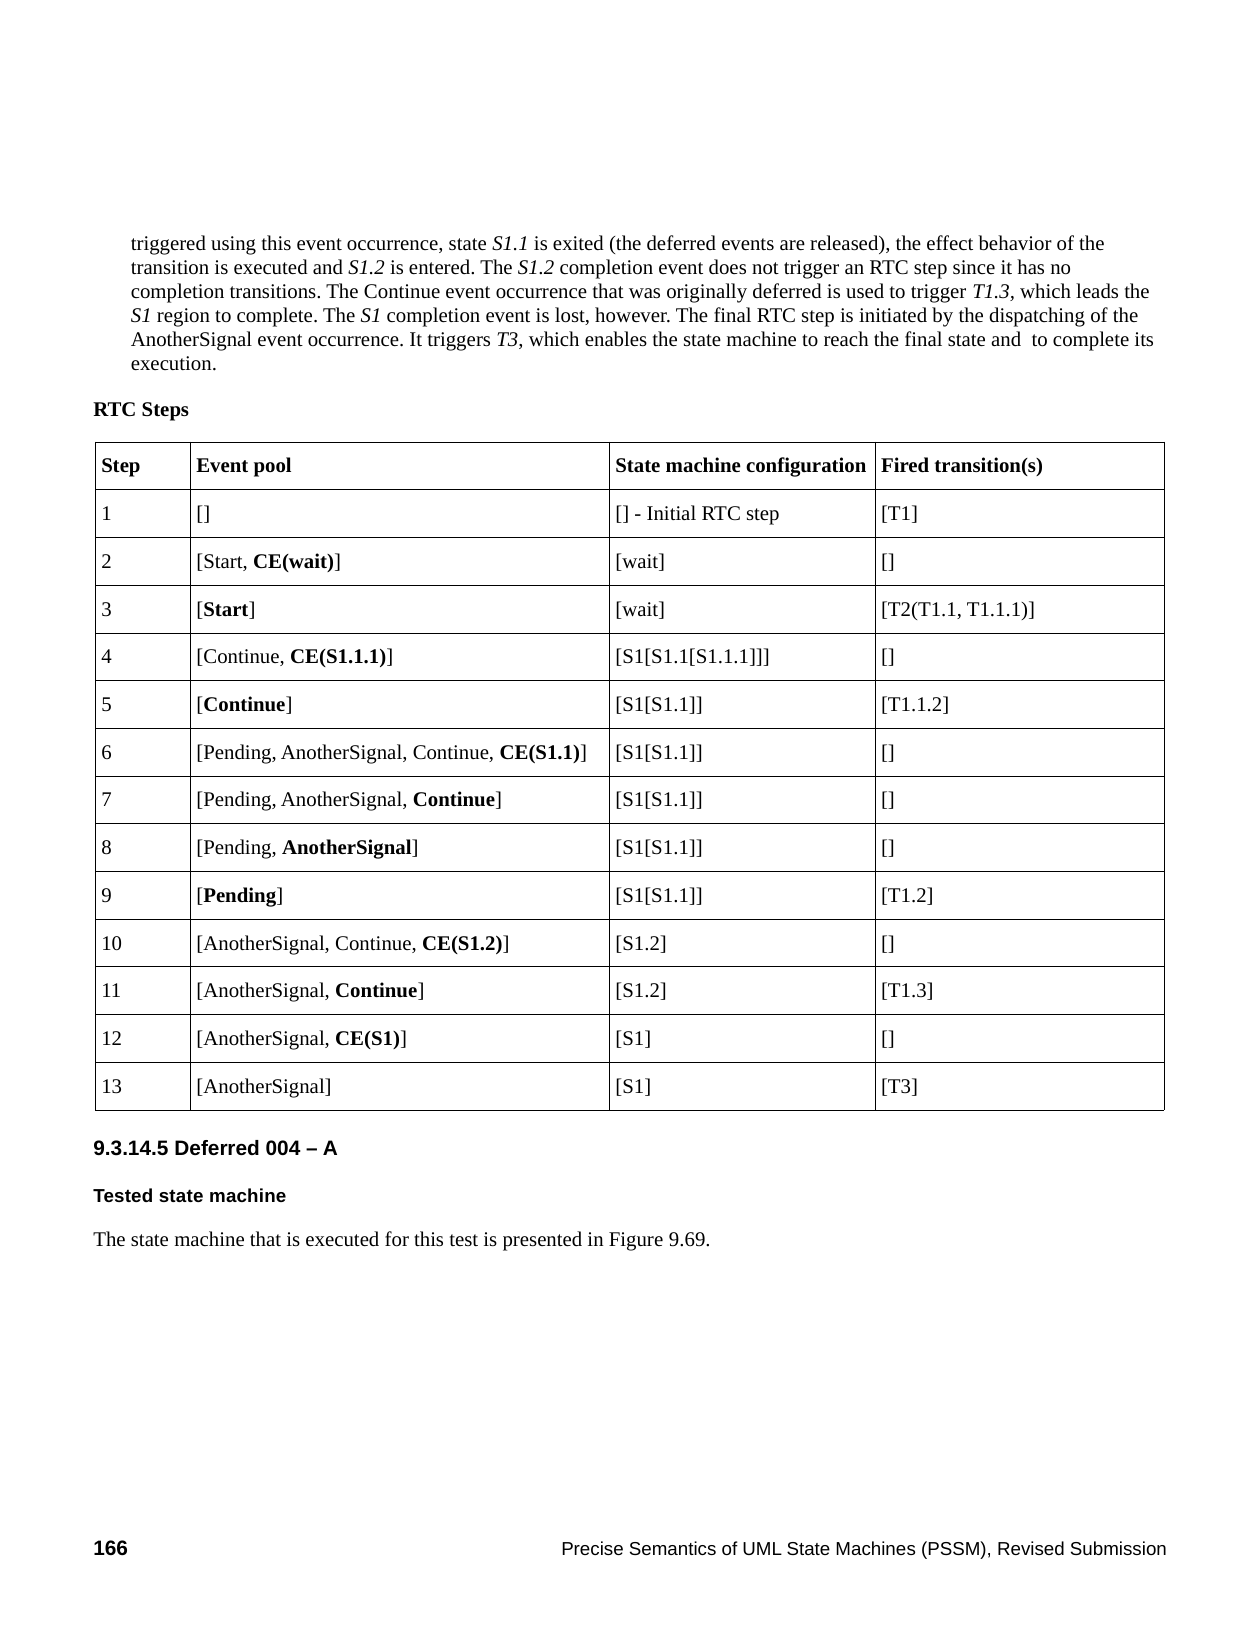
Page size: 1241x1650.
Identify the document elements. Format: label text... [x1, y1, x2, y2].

table_cell [191, 1063, 609, 1109]
table_header [876, 443, 1164, 489]
text RTC Steps [93, 396, 1164, 421]
table_cell [876, 729, 1164, 776]
table_cell [610, 1015, 875, 1062]
table_cell [191, 729, 609, 776]
table_cell [191, 872, 609, 919]
table_cell [610, 538, 875, 585]
table_cell [191, 538, 609, 585]
table_cell [876, 824, 1164, 871]
table_cell [191, 967, 609, 1014]
table_cell [191, 777, 609, 823]
table_cell [876, 967, 1164, 1014]
table_cell [610, 824, 875, 871]
table_cell [610, 634, 875, 680]
text The state machine that is executed for this test is presented in Figure 9.69. [93, 1227, 1164, 1251]
table_cell [96, 634, 190, 680]
table_cell [610, 920, 875, 966]
subtitle Tested state machine [93, 1184, 1164, 1206]
table_cell [610, 872, 875, 919]
table_header [191, 443, 609, 489]
table_cell [191, 681, 609, 728]
table_cell [191, 490, 609, 537]
table_cell [876, 634, 1164, 680]
table_cell [610, 729, 875, 776]
table_cell [876, 1015, 1164, 1062]
table_cell [96, 777, 190, 823]
table_cell [191, 920, 609, 966]
table_cell [610, 586, 875, 632]
table_cell [96, 1015, 190, 1062]
table_cell [610, 967, 875, 1014]
table_cell [96, 490, 190, 537]
table_cell [96, 824, 190, 871]
table_cell [876, 681, 1164, 728]
table_cell [876, 872, 1164, 919]
table_cell [610, 777, 875, 823]
table_cell [96, 967, 190, 1014]
table_cell [876, 586, 1164, 632]
table_cell [610, 490, 875, 537]
table_cell [96, 1063, 190, 1109]
table_cell [96, 872, 190, 919]
table_cell [610, 681, 875, 728]
table_cell [96, 681, 190, 728]
subtitle Deferred 004 – A [93, 1134, 1164, 1159]
table_cell [191, 1015, 609, 1062]
text triggered using this event occurrence, state S1.1 is exited (the deferred events are released), the effect behavior of the transition is executed and S1.2 is entered. The S1.2 completion event does not trigger an RTC step since it has no completion transitions. The Continue event occurrence that was originally deferred is used to trigger T1.3, which leads the S1 region to complete. The S1 completion event is lost, however. The final RTC step is initiated by the dispatching of the AnotherSignal event occurrence. It triggers T3, which enables the state machine to reach the final state and to complete its execution. [131, 231, 1164, 375]
table_cell [96, 920, 190, 966]
table_cell [96, 538, 190, 585]
table_cell [876, 490, 1164, 537]
table_cell [876, 538, 1164, 585]
table_cell [191, 824, 609, 871]
table_cell [96, 729, 190, 776]
table_header [96, 443, 190, 489]
table_cell [96, 586, 190, 632]
table_cell [191, 586, 609, 632]
table_cell [876, 920, 1164, 966]
table_cell [191, 634, 609, 680]
table_cell [876, 777, 1164, 823]
table_cell [610, 1063, 875, 1109]
table_cell [876, 1063, 1164, 1109]
table_header [610, 443, 875, 489]
